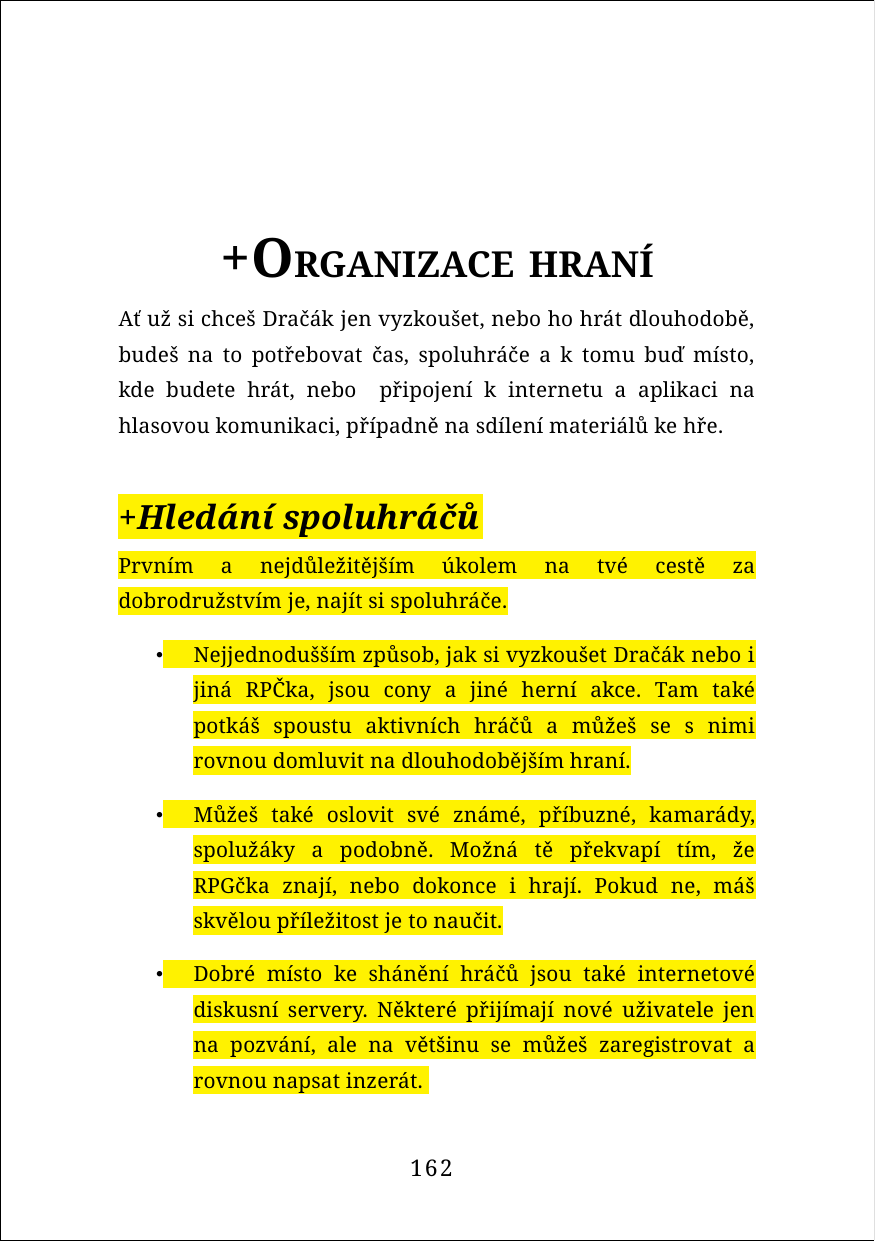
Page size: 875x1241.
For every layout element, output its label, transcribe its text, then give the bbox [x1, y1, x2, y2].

list Můžeš také oslovit své známé, příbuzné, kamarády, spolužáky a podobně. Možná tě překvapí tím, že RPGčka znají, nebo dokonce i hrají. Pokud ne, máš skvělou příležitost je to naučit. [156, 800, 756, 935]
list Dobré místo ke shánění hráčů jsou také internetové diskusní servery. Některé přijímají nové uživatele jen na pozvání, ale na většinu se můžeš zaregistrovat a rovnou napsat inzerát. [156, 959, 756, 1094]
subtitle +Hledání spoluhráčů [118, 494, 756, 539]
list Nejjednodušším způsob, jak si vyzkoušet Dračák nebo i jiná RPČka, jsou cony a jiné herní akce. Tam také potkáš spoustu aktivních hráčů a můžeš se s nimi rovnou domluvit na dlouhodobějším hraní. [156, 640, 756, 775]
subtitle +Organizace hraní [118, 219, 756, 293]
text Ať už si chceš Dračák jen vyzkoušet, nebo ho hrát dlouhodobě, budeš na to potřebovat čas, spoluhráče a k tomu buď místo, kde budete hrát, nebo připojení k internetu a aplikaci na hlasovou komunikaci, případně na sdílení materiálů ke hře. [118, 304, 756, 439]
text Prvním a nejdůležitějším úkolem na tvé cestě za dobrodružstvím je, najít si spoluhráče. [118, 551, 756, 615]
